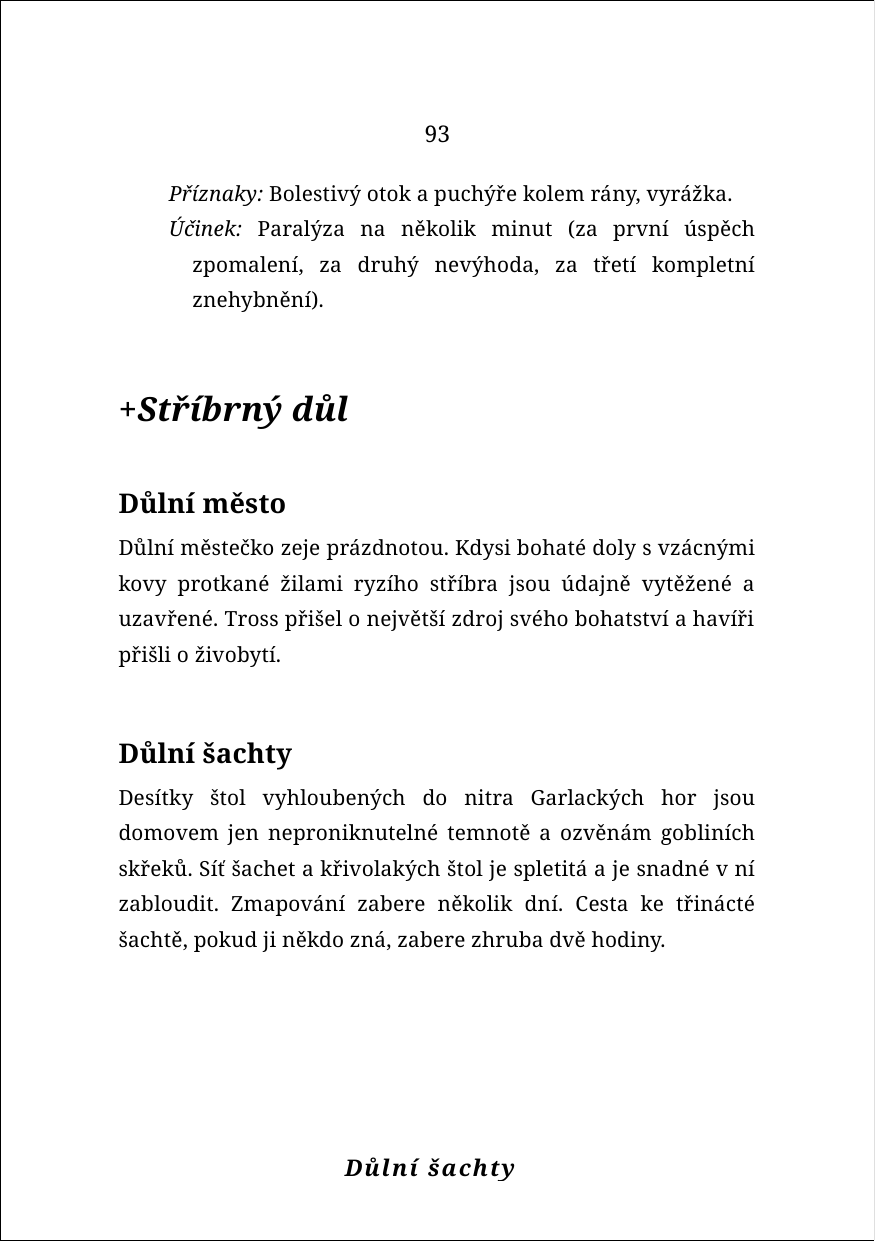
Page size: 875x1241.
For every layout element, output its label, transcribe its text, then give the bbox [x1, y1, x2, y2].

subtitle Důlní šachty [118, 734, 756, 771]
text Důlní městečko zeje prázdnotou. Kdysi bohaté doly s vzácnými kovy protkané žilami ryzího stříbra jsou údajně vytěžené a uzavřené. Tross přišel o největší zdroj svého bohatství a havíři přišli o živobytí. [118, 533, 756, 668]
subtitle +Stříbrný důl [118, 386, 756, 431]
text Příznaky: Bolestivý otok a puchýře kolem rány, vyrážka. [168, 179, 756, 207]
text Desítky štol vyhloubených do nitra Garlackých hor jsou domovem jen neproniknutelné temnotě a ozvěnám gobliních skřeků. Síť šachet a křivolakých štol je spletitá a je snadné v ní zabloudit. Zmapování zabere několik dní. Cesta ke třinácté šachtě, pokud ji někdo zná, zabere zhruba dvě hodiny. [118, 783, 756, 953]
text Účinek: Paralýza na několik minut (za první úspěch zpomalení, za druhý nevýhoda, za třetí kompletní znehybnění). [168, 214, 756, 314]
subtitle Důlní město [118, 484, 756, 521]
